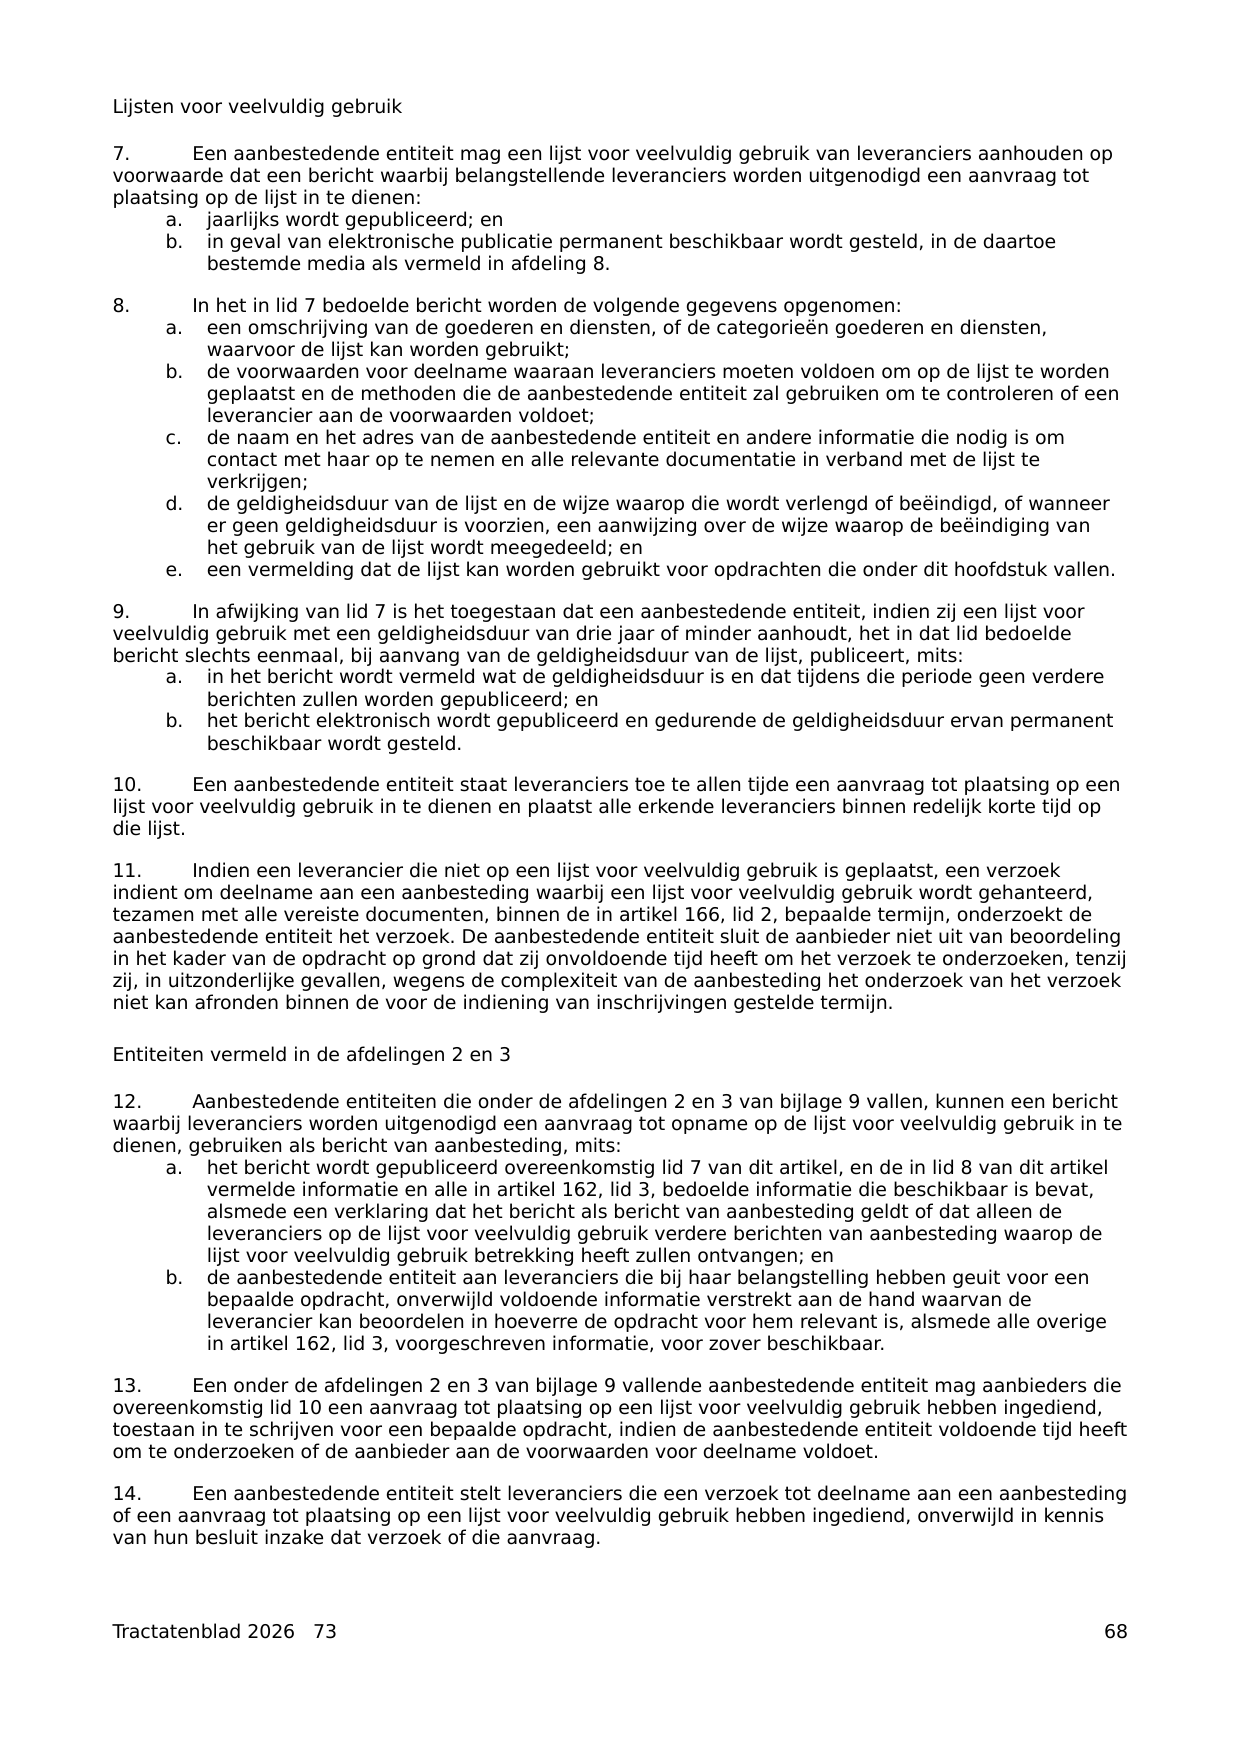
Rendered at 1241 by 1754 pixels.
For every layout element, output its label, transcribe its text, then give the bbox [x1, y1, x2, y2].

text 7. Een aanbestedende entiteit mag een lijst voor veelvuldig gebruik van leveranciers aanhouden op voorwaarde dat een bericht waarbij belangstellende leveranciers worden uitgenodigd een aanvraag tot plaatsing op de lijst in te dienen: [112, 143, 1128, 209]
text b. de voorwaarden voor deelname waaraan leveranciers moeten voldoen om op de lijst te worden geplaatst en de methoden die de aanbestedende entiteit zal gebruiken om te controleren of een leverancier aan de voorwaarden voldoet; [165, 361, 1128, 427]
text a. in het bericht wordt vermeld wat de geldigheidsduur is en dat tijdens die periode geen verdere berichten zullen worden gepubliceerd; en [165, 666, 1128, 710]
text 11. Indien een leverancier die niet op een lijst voor veelvuldig gebruik is geplaatst, een verzoek indient om deelname aan een aanbesteding waarbij een lijst voor veelvuldig gebruik wordt gehanteerd, tezamen met alle vereiste documenten, binnen de in artikel 166, lid 2, bepaalde termijn, onderzoekt de aanbestedende entiteit het verzoek. De aanbestedende entiteit sluit de aanbieder niet uit van beoordeling in het kader van de opdracht op grond dat zij onvoldoende tijd heeft om het verzoek te onderzoeken, tenzij zij, in uitzonderlijke gevallen, wegens de complexiteit van de aanbesteding het onderzoek van het verzoek niet kan afronden binnen de voor de indiening van inschrijvingen gestelde termijn. [112, 860, 1128, 1014]
text d. de geldigheidsduur van de lijst en de wijze waarop die wordt verlengd of beëindigd, of wanneer er geen geldigheidsduur is voorzien, een aanwijzing over de wijze waarop de beëindiging van het gebruik van de lijst wordt meegedeeld; en [165, 493, 1128, 558]
text 12. Aanbestedende entiteiten die onder de afdelingen 2 en 3 van bijlage 9 vallen, kunnen een bericht waarbij leveranciers worden uitgenodigd een aanvraag tot opname op de lijst voor veelvuldig gebruik in te dienen, gebruiken als bericht van aanbesteding, mits: [112, 1091, 1128, 1157]
subtitle Lijsten voor veelvuldig gebruik [112, 96, 1128, 118]
text b. in geval van elektronische publicatie permanent beschikbaar wordt gesteld, in de daartoe bestemde media als vermeld in afdeling 8. [165, 231, 1128, 275]
text 13. Een onder de afdelingen 2 en 3 van bijlage 9 vallende aanbestedende entiteit mag aanbieders die overeenkomstig lid 10 een aanvraag tot plaatsing op een lijst voor veelvuldig gebruik hebben ingediend, toestaan in te schrijven voor een bepaalde opdracht, indien de aanbestedende entiteit voldoende tijd heeft om te onderzoeken of de aanbieder aan de voorwaarden voor deelname voldoet. [112, 1375, 1128, 1463]
subtitle Entiteiten vermeld in de afdelingen 2 en 3 [112, 1044, 1128, 1066]
text 10. Een aanbestedende entiteit staat leveranciers toe te allen tijde een aanvraag tot plaatsing op een lijst voor veelvuldig gebruik in te dienen en plaatst alle erkende leveranciers binnen redelijk korte tijd op die lijst. [112, 774, 1128, 840]
text a. het bericht wordt gepubliceerd overeenkomstig lid 7 van dit artikel, en de in lid 8 van dit artikel vermelde informatie en alle in artikel 162, lid 3, bedoelde informatie die beschikbaar is bevat, alsmede een verklaring dat het bericht als bericht van aanbesteding geldt of dat alleen de leveranciers op de lijst voor veelvuldig gebruik verdere berichten van aanbesteding waarop de lijst voor veelvuldig gebruik betrekking heeft zullen ontvangen; en [165, 1157, 1128, 1267]
text a. jaarlijks wordt gepubliceerd; en [165, 209, 1128, 231]
text 9. In afwijking van lid 7 is het toegestaan dat een aanbestedende entiteit, indien zij een lijst voor veelvuldig gebruik met een geldigheidsduur van drie jaar of minder aanhoudt, het in dat lid bedoelde bericht slechts eenmaal, bij aanvang van de geldigheidsduur van de lijst, publiceert, mits: [112, 601, 1128, 666]
text 14. Een aanbestedende entiteit stelt leveranciers die een verzoek tot deelname aan een aanbesteding of een aanvraag tot plaatsing op een lijst voor veelvuldig gebruik hebben ingediend, onverwijld in kennis van hun besluit inzake dat verzoek of die aanvraag. [112, 1483, 1128, 1549]
text b. de aanbestedende entiteit aan leveranciers die bij haar belangstelling hebben geuit voor een bepaalde opdracht, onverwijld voldoende informatie verstrekt aan de hand waarvan de leverancier kan beoordelen in hoeverre de opdracht voor hem relevant is, alsmede alle overige in artikel 162, lid 3, voorgeschreven informatie, voor zover beschikbaar. [165, 1267, 1128, 1355]
text e. een vermelding dat de lijst kan worden gebruikt voor opdrachten die onder dit hoofdstuk vallen. [165, 558, 1128, 581]
text 8. In het in lid 7 bedoelde bericht worden de volgende gegevens opgenomen: [112, 295, 1128, 317]
text b. het bericht elektronisch wordt gepubliceerd en gedurende de geldigheidsduur ervan permanent beschikbaar wordt gesteld. [165, 710, 1128, 754]
text a. een omschrijving van de goederen en diensten, of de categorieën goederen en diensten, waarvoor de lijst kan worden gebruikt; [165, 317, 1128, 361]
text c. de naam en het adres van de aanbestedende entiteit en andere informatie die nodig is om contact met haar op te nemen en alle relevante documentatie in verband met de lijst te verkrijgen; [165, 427, 1128, 493]
